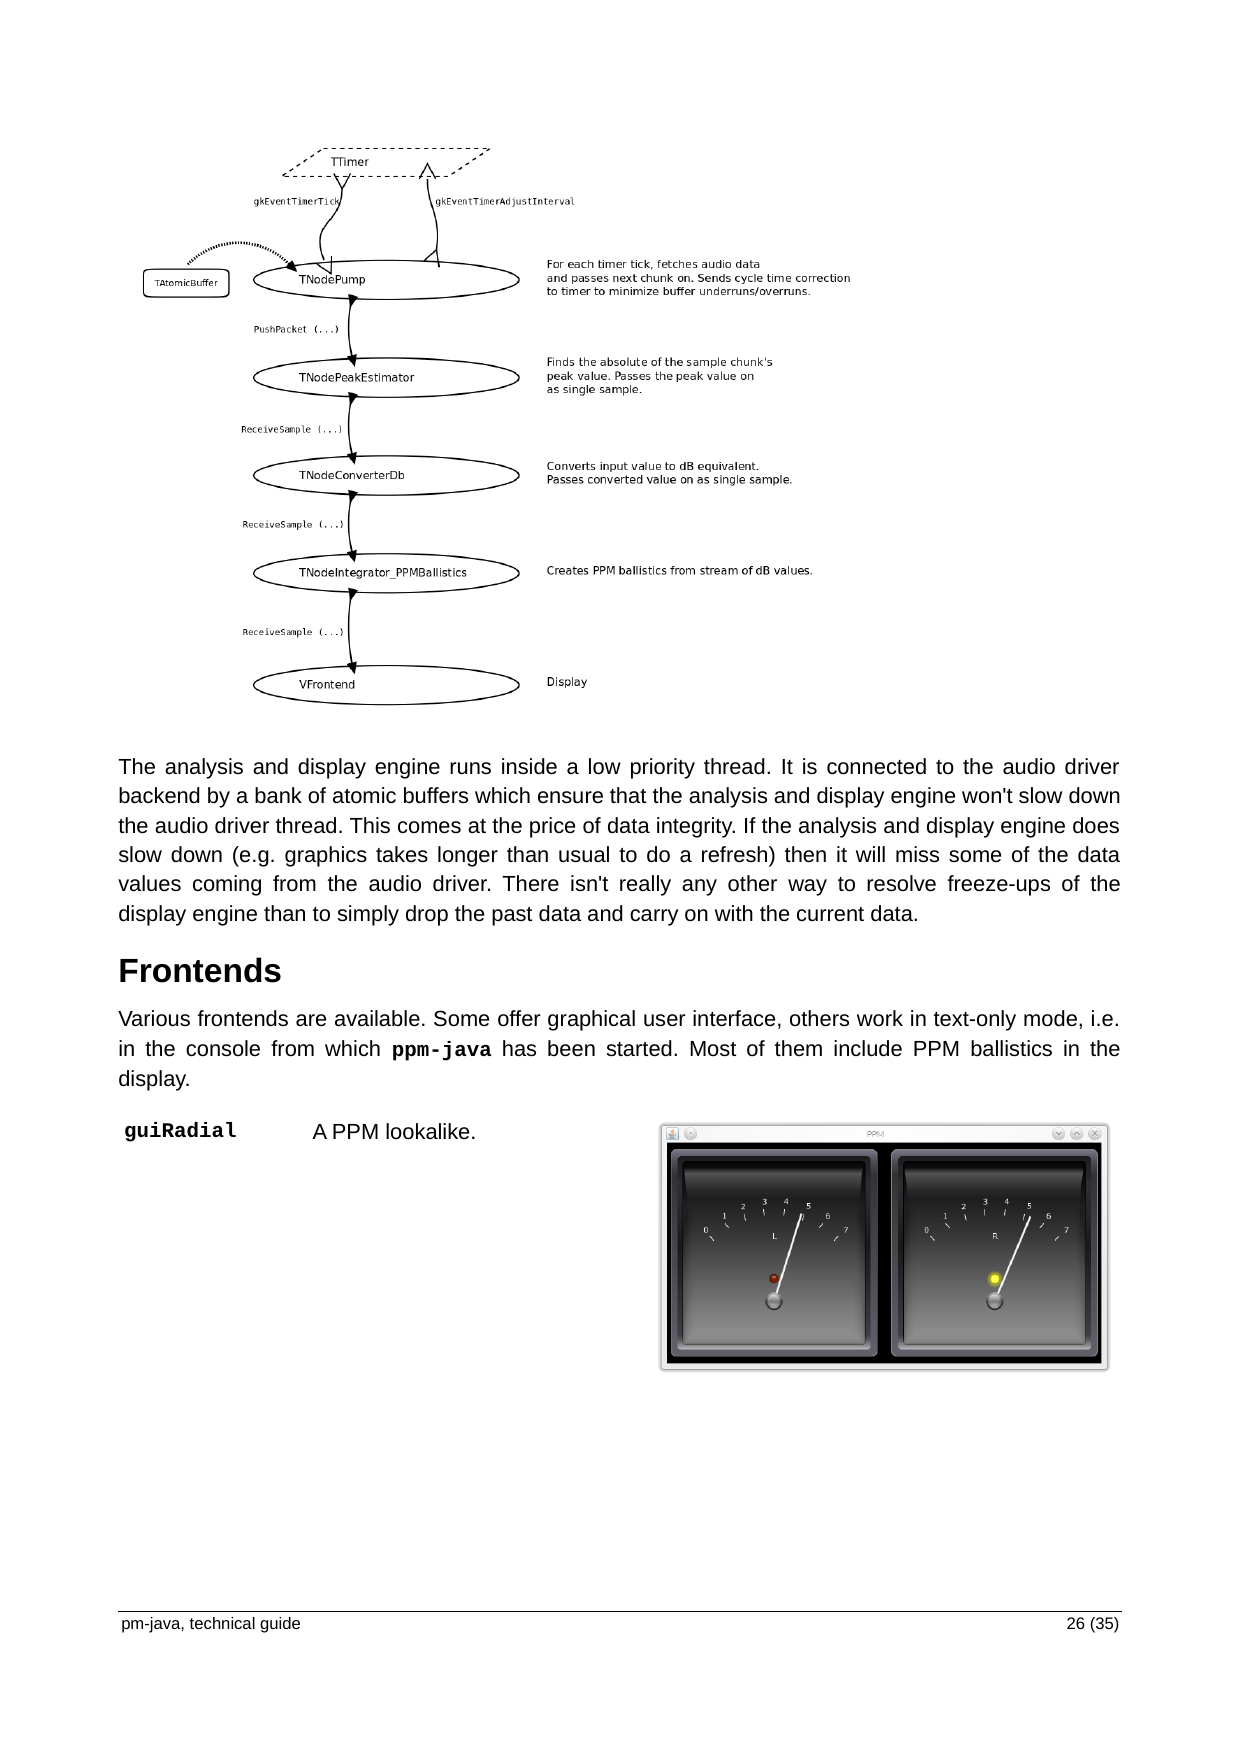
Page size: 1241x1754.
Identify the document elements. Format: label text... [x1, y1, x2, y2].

table_header guiRadial [118, 1114, 307, 1427]
text The analysis and display engine runs inside a low priority thread. It is connected to the audio driver backend by a bank of atomic buffers which ensure that the analysis and display engine won't slow down the audio driver thread. This comes at the price of data integrity. If the analysis and display engine does slow down (e.g. graphics takes longer than usual to do a refresh) then it will miss some of the data values coming from the audio driver. There isn't really any other way to resolve freeze-ups of the display engine than to simply drop the past data and carry on with the current data. [118, 118, 1122, 926]
picture [655, 1120, 1113, 1375]
table_header A PPM lookalike. [307, 1114, 621, 1427]
picture [127, 132, 851, 721]
text Various frontends are available. Some offer graphical user interface, others work in text-only mode, i.e. in the console from which ppm-java has been started. Most of them include PPM ballistics in the display. [118, 1007, 1122, 1092]
subtitle Frontends [118, 952, 1122, 989]
table_header [621, 1114, 1122, 1427]
